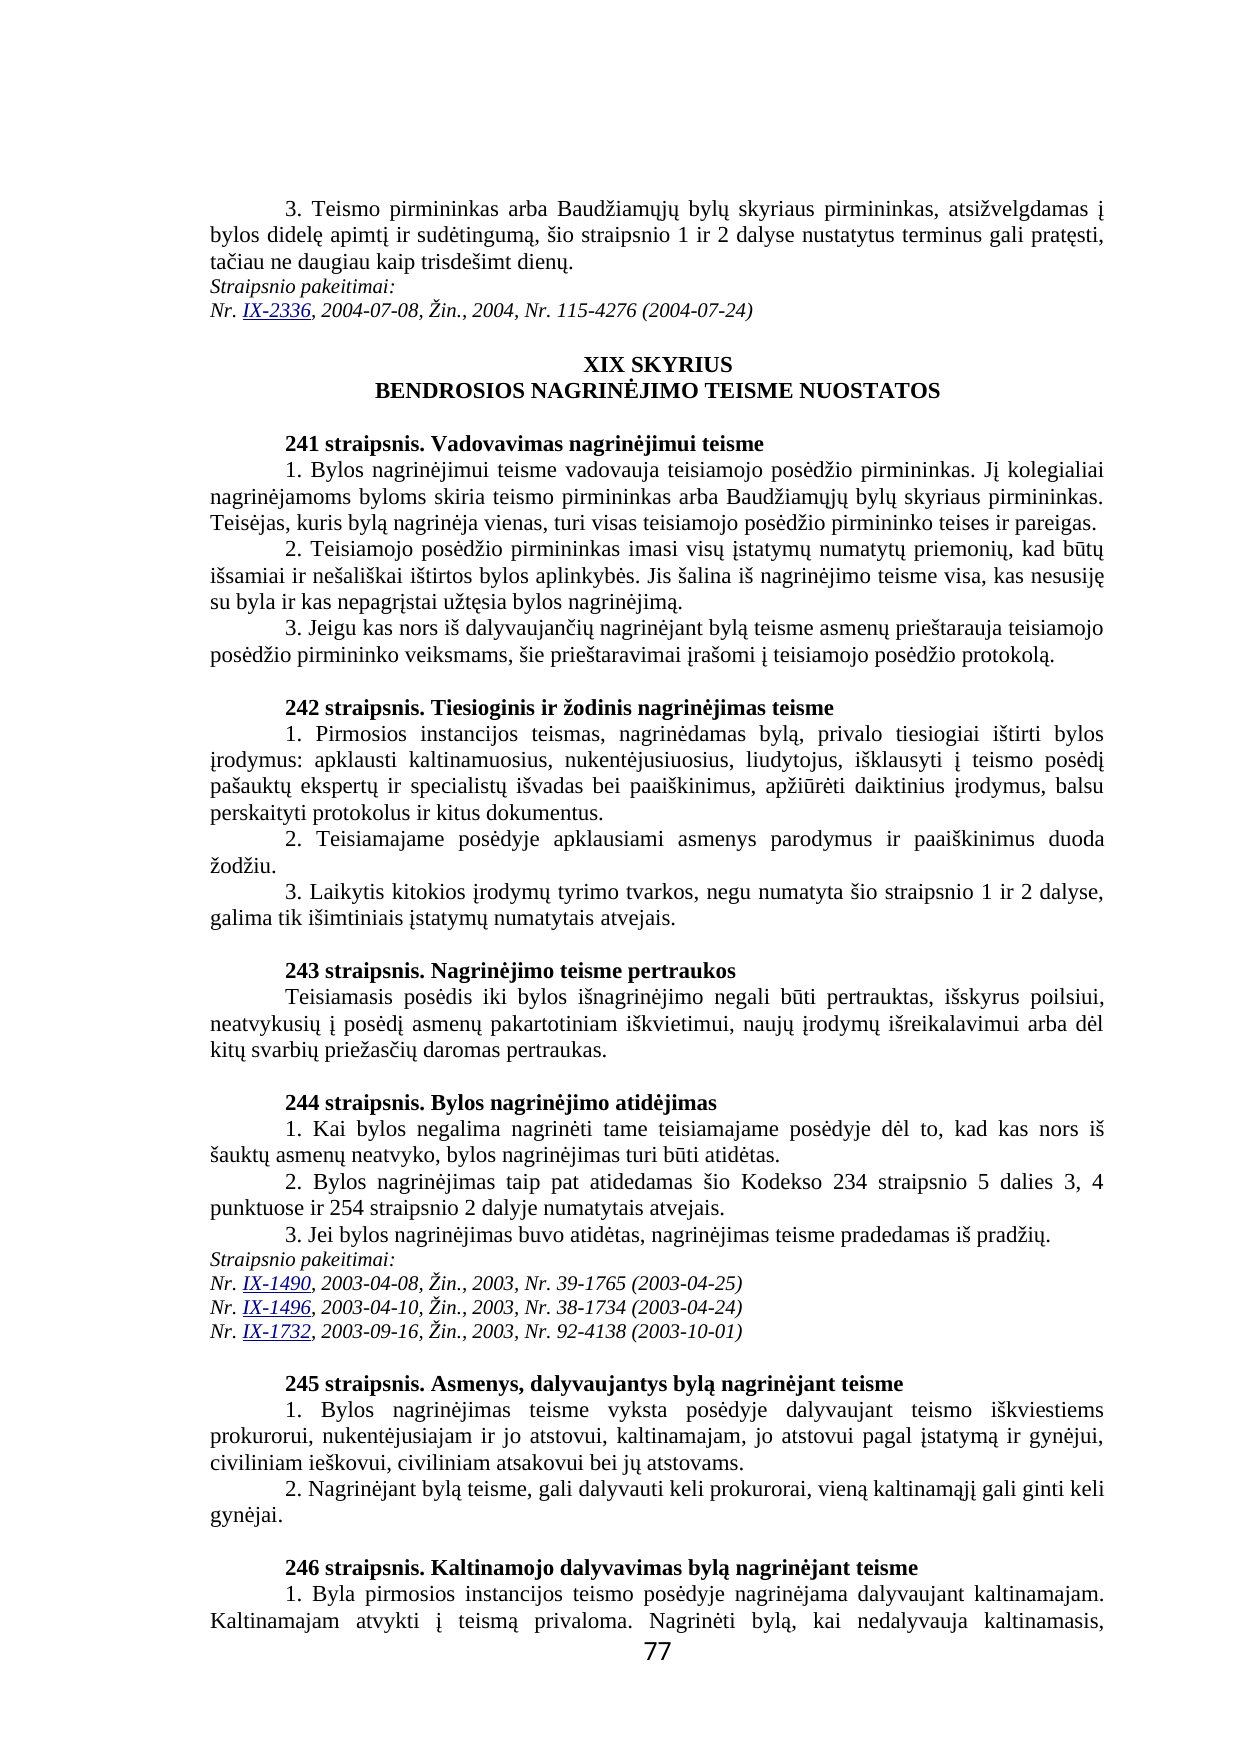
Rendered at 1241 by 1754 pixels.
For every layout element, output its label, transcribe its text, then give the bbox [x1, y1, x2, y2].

text 1. Pirmosios instancijos teismas, nagrinėdamas bylą, privalo tiesiogiai ištirti bylos įrodymus: apklausti kaltinamuosius, nukentėjusiuosius, liudytojus, išklausyti į teismo posėdį pašauktų ekspertų ir specialistų išvadas bei paaiškinimus, apžiūrėti daiktinius įrodymus, balsu perskaityti protokolus ir kitus dokumentus. [210, 720, 1106, 825]
text Straipsnio pakeitimai: [210, 1247, 1106, 1271]
subtitle XIX skyrius [210, 351, 1106, 377]
text 2. Bylos nagrinėjimas taip pat atidedamas šio Kodekso 234 straipsnio 5 dalies 3, 4 punktuose ir 254 straipsnio 2 dalyje numatytais atvejais. [210, 1168, 1106, 1221]
text 1. Bylos nagrinėjimui teisme vadovauja teisiamojo posėdžio pirmininkas. Jį kolegialiai nagrinėjamoms byloms skiria teismo pirmininkas arba Baudžiamųjų bylų skyriaus pirmininkas. Teisėjas, kuris bylą nagrinėja vienas, turi visas teisiamojo posėdžio pirmininko teises ir pareigas. [210, 456, 1106, 535]
text Nr. IX-2336, 2004-07-08, Žin., 2004, Nr. 115-4276 (2004-07-24) [210, 298, 1106, 322]
text 2. Teisiamojo posėdžio pirmininkas imasi visų įstatymų numatytų priemonių, kad būtų išsamiai ir nešališkai ištirtos bylos aplinkybės. Jis šalina iš nagrinėjimo teisme visa, kas nesusiję su byla ir kas nepagrįstai užtęsia bylos nagrinėjimą. [210, 535, 1106, 614]
text Straipsnio pakeitimai: [210, 274, 1106, 298]
text 2. Nagrinėjant bylą teisme, gali dalyvauti keli prokurorai, vieną kaltinamąjį gali ginti keli gynėjai. [210, 1475, 1106, 1528]
text 3. Teismo pirmininkas arba Baudžiamųjų bylų skyriaus pirmininkas, atsižvelgdamas į bylos didelę apimtį ir sudėtingumą, šio straipsnio 1 ir 2 dalyse nustatytus terminus gali pratęsti, tačiau ne daugiau kaip trisdešimt dienų. [210, 195, 1106, 274]
text Nr. IX-1496, 2003-04-10, Žin., 2003, Nr. 38-1734 (2003-04-24) [210, 1295, 1106, 1319]
text 243 straipsnis. Nagrinėjimo teisme pertraukos [210, 957, 1106, 983]
text 244 straipsnis. Bylos nagrinėjimo atidėjimas [210, 1089, 1106, 1115]
text 3. Jeigu kas nors iš dalyvaujančių nagrinėjant bylą teisme asmenų prieštarauja teisiamojo posėdžio pirmininko veiksmams, šie prieštaravimai įrašomi į teisiamojo posėdžio protokolą. [210, 614, 1106, 667]
text 3. Jei bylos nagrinėjimas buvo atidėtas, nagrinėjimas teisme pradedamas iš pradžių. [210, 1221, 1106, 1247]
text Bendrosios nagrinėjimo teisme nuostatos [210, 377, 1106, 404]
text Nr. IX-1490, 2003-04-08, Žin., 2003, Nr. 39-1765 (2003-04-25) [210, 1271, 1106, 1295]
text 242 straipsnis. Tiesioginis ir žodinis nagrinėjimas teisme [210, 693, 1106, 720]
text Nr. IX-1732, 2003-09-16, Žin., 2003, Nr. 92-4138 (2003-10-01) [210, 1319, 1106, 1343]
text 245 straipsnis. Asmenys, dalyvaujantys bylą nagrinėjant teisme [210, 1369, 1106, 1396]
text 241 straipsnis. Vadovavimas nagrinėjimui teisme [210, 430, 1106, 456]
text 3. Laikytis kitokios įrodymų tyrimo tvarkos, negu numatyta šio straipsnio 1 ir 2 dalyse, galima tik išimtiniais įstatymų numatytais atvejais. [210, 878, 1106, 931]
text Teisiamasis posėdis iki bylos išnagrinėjimo negali būti pertrauktas, išskyrus poilsiui, neatvykusių į posėdį asmenų pakartotiniam iškvietimui, naujų įrodymų išreikalavimui arba dėl kitų svarbių priežasčių daromas pertraukas. [210, 983, 1106, 1062]
text 2. Teisiamajame posėdyje apklausiami asmenys parodymus ir paaiškinimus duoda žodžiu. [210, 825, 1106, 878]
text 1. Byla pirmosios instancijos teismo posėdyje nagrinėjama dalyvaujant kaltinamajam. Kaltinamajam atvykti į teismą privaloma. Nagrinėti bylą, kai nedalyvauja kaltinamasis, [210, 1580, 1106, 1633]
text 246 straipsnis. Kaltinamojo dalyvavimas bylą nagrinėjant teisme [210, 1554, 1106, 1580]
text 1. Kai bylos negalima nagrinėti tame teisiamajame posėdyje dėl to, kad kas nors iš šauktų asmenų neatvyko, bylos nagrinėjimas turi būti atidėtas. [210, 1115, 1106, 1168]
text 1. Bylos nagrinėjimas teisme vyksta posėdyje dalyvaujant teismo iškviestiems prokurorui, nukentėjusiajam ir jo atstovui, kaltinamajam, jo atstovui pagal įstatymą ir gynėjui, civiliniam ieškovui, civiliniam atsakovui bei jų atstovams. [210, 1396, 1106, 1475]
